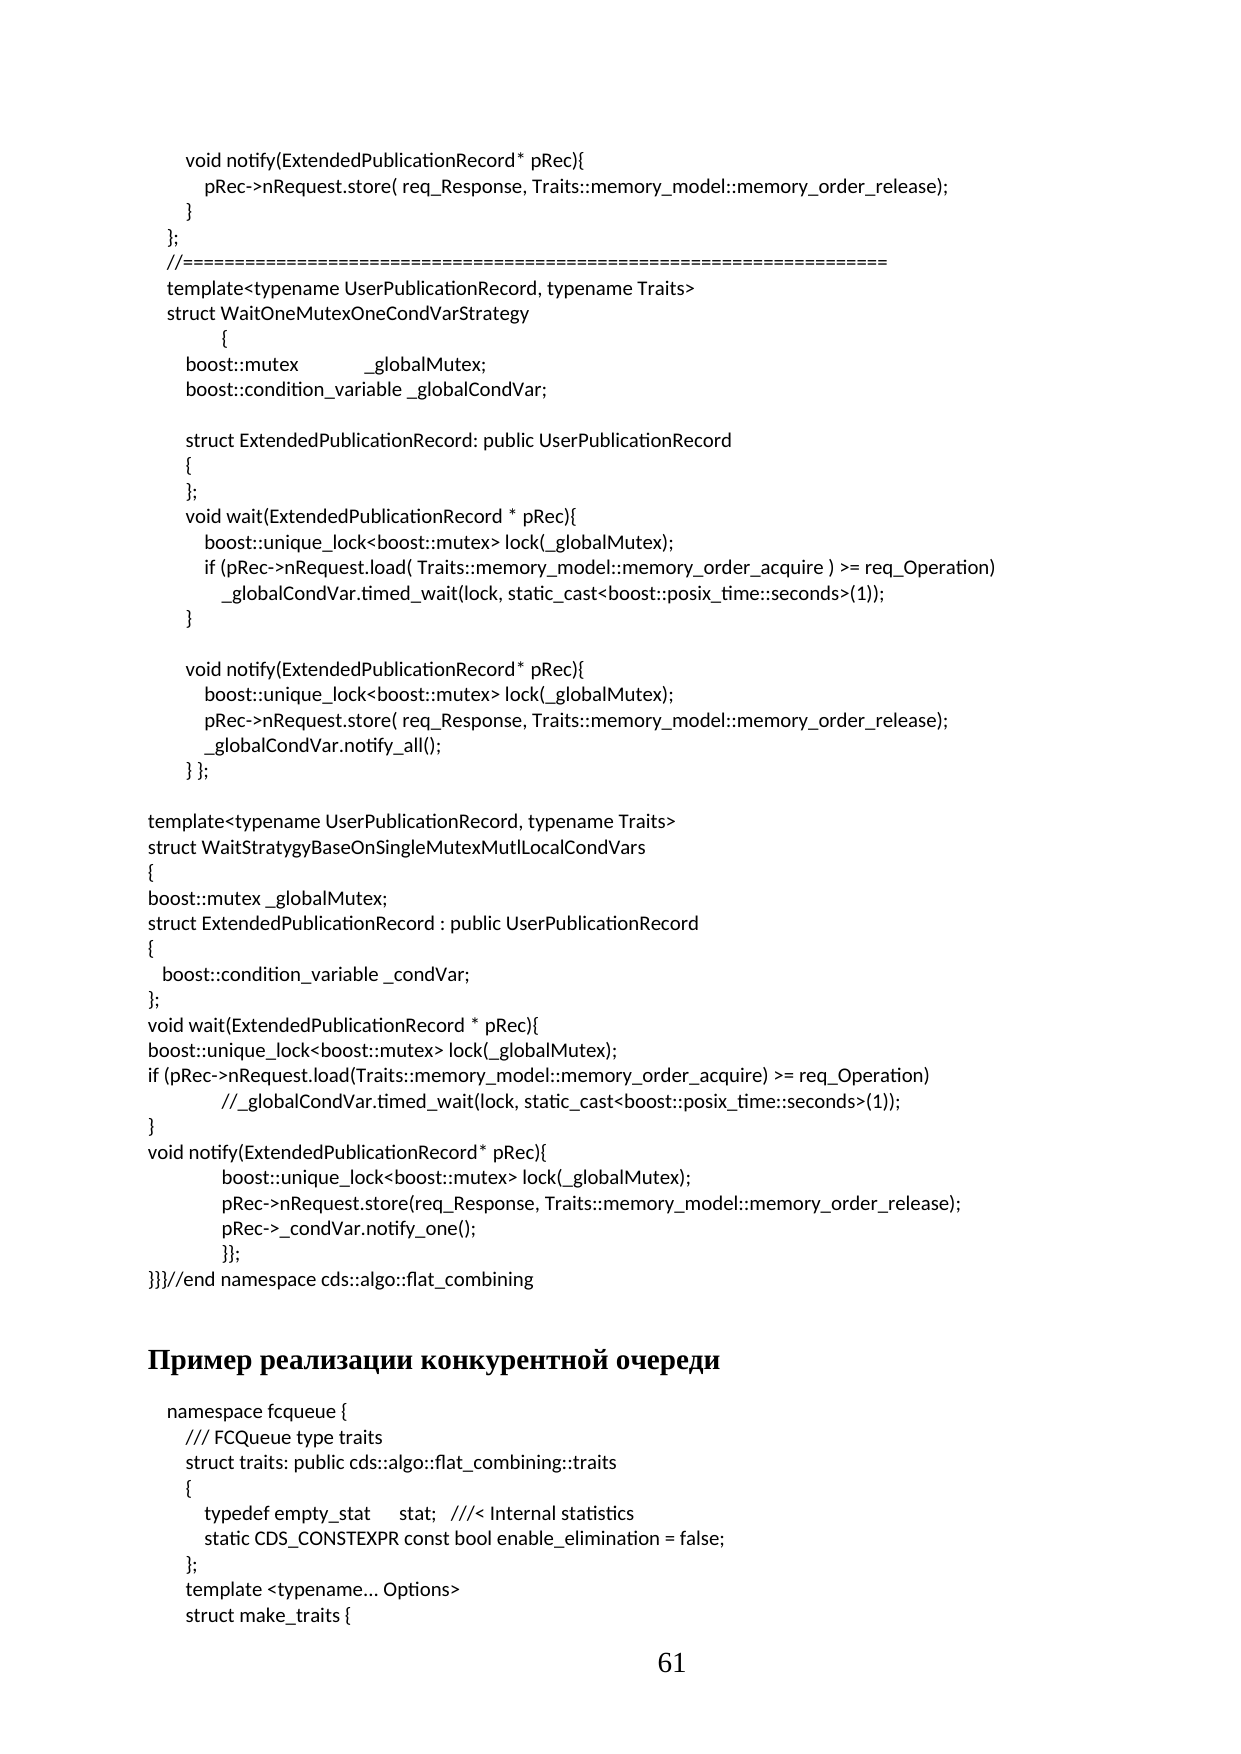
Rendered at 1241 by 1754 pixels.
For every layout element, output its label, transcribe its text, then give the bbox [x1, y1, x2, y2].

text struct ExtendedPublicationRecord : public UserPublicationRecord [148, 910, 1122, 936]
text static CDS_CONSTEXPR const bool enable_elimination = false; [148, 1526, 1122, 1551]
text struct WaitStratygyBaseOnSingleMutexMutlLocalCondVars [148, 834, 1122, 859]
text //==================================================================== [148, 249, 1122, 275]
text pRec->nRequest.store( req_Response, Traits::memory_model::memory_order_release); [148, 173, 1122, 198]
text if (pRec->nRequest.load( Traits::memory_model::memory_order_acquire ) >= req_Operation) [148, 554, 1122, 580]
text struct ExtendedPublicationRecord: public UserPublicationRecord [148, 427, 1122, 453]
text void notify(ExtendedPublicationRecord* pRec){ [148, 148, 1122, 173]
text boost::mutex _globalMutex; [148, 351, 1122, 376]
text _globalCondVar.notify_all(); [148, 732, 1122, 758]
text } [148, 198, 1122, 224]
text boost::unique_lock<boost::mutex> lock(_globalMutex); [148, 529, 1122, 554]
text } [148, 1113, 1122, 1139]
subtitle Пример реализации конкурентной очереди [148, 1342, 1122, 1375]
text boost::unique_lock<boost::mutex> lock(_globalMutex); [148, 1164, 1122, 1190]
text } [148, 605, 1122, 631]
text }; [148, 1551, 1122, 1576]
text }}}//end namespace cds::algo::flat_combining [148, 1266, 1122, 1291]
text void notify(ExtendedPublicationRecord* pRec){ [148, 1139, 1122, 1164]
text /// FCQueue type traits [148, 1424, 1122, 1449]
text { [148, 936, 1122, 961]
text if (pRec->nRequest.load(Traits::memory_model::memory_order_acquire) >= req_Operation) [148, 1063, 1122, 1088]
text void wait(ExtendedPublicationRecord * pRec){ [148, 1012, 1122, 1037]
text template <typename... Options> [148, 1576, 1122, 1602]
text struct make_traits { [148, 1602, 1122, 1627]
text { [148, 1475, 1122, 1500]
text pRec->_condVar.notify_one(); [148, 1215, 1122, 1241]
text struct traits: public cds::algo::flat_combining::traits [148, 1449, 1122, 1475]
text } }; [148, 758, 1122, 783]
text void wait(ExtendedPublicationRecord * pRec){ [148, 503, 1122, 529]
text _globalCondVar.timed_wait(lock, static_cast<boost::posix_time::seconds>(1)); [148, 580, 1122, 605]
text void notify(ExtendedPublicationRecord* pRec){ [148, 656, 1122, 681]
text }; [148, 478, 1122, 503]
text template<typename UserPublicationRecord, typename Traits> [148, 275, 1122, 300]
text namespace fcqueue { [148, 1398, 1122, 1424]
text { [148, 859, 1122, 885]
text boost::condition_variable _globalCondVar; [148, 376, 1122, 402]
text //_globalCondVar.timed_wait(lock, static_cast<boost::posix_time::seconds>(1)); [148, 1088, 1122, 1113]
text struct WaitOneMutexOneCondVarStrategy [148, 300, 1122, 326]
text { [148, 453, 1122, 478]
text template<typename UserPublicationRecord, typename Traits> [148, 808, 1122, 834]
text pRec->nRequest.store( req_Response, Traits::memory_model::memory_order_release); [148, 707, 1122, 732]
text { [148, 326, 1122, 351]
text boost::unique_lock<boost::mutex> lock(_globalMutex); [148, 1037, 1122, 1063]
text boost::mutex _globalMutex; [148, 885, 1122, 910]
text pRec->nRequest.store(req_Response, Traits::memory_model::memory_order_release); [148, 1190, 1122, 1215]
text }; [148, 224, 1122, 249]
text boost::condition_variable _condVar; [148, 961, 1122, 986]
text }}; [148, 1241, 1122, 1266]
text typedef empty_stat stat; ///< Internal statistics [148, 1500, 1122, 1526]
text boost::unique_lock<boost::mutex> lock(_globalMutex); [148, 681, 1122, 707]
text }; [148, 986, 1122, 1012]
